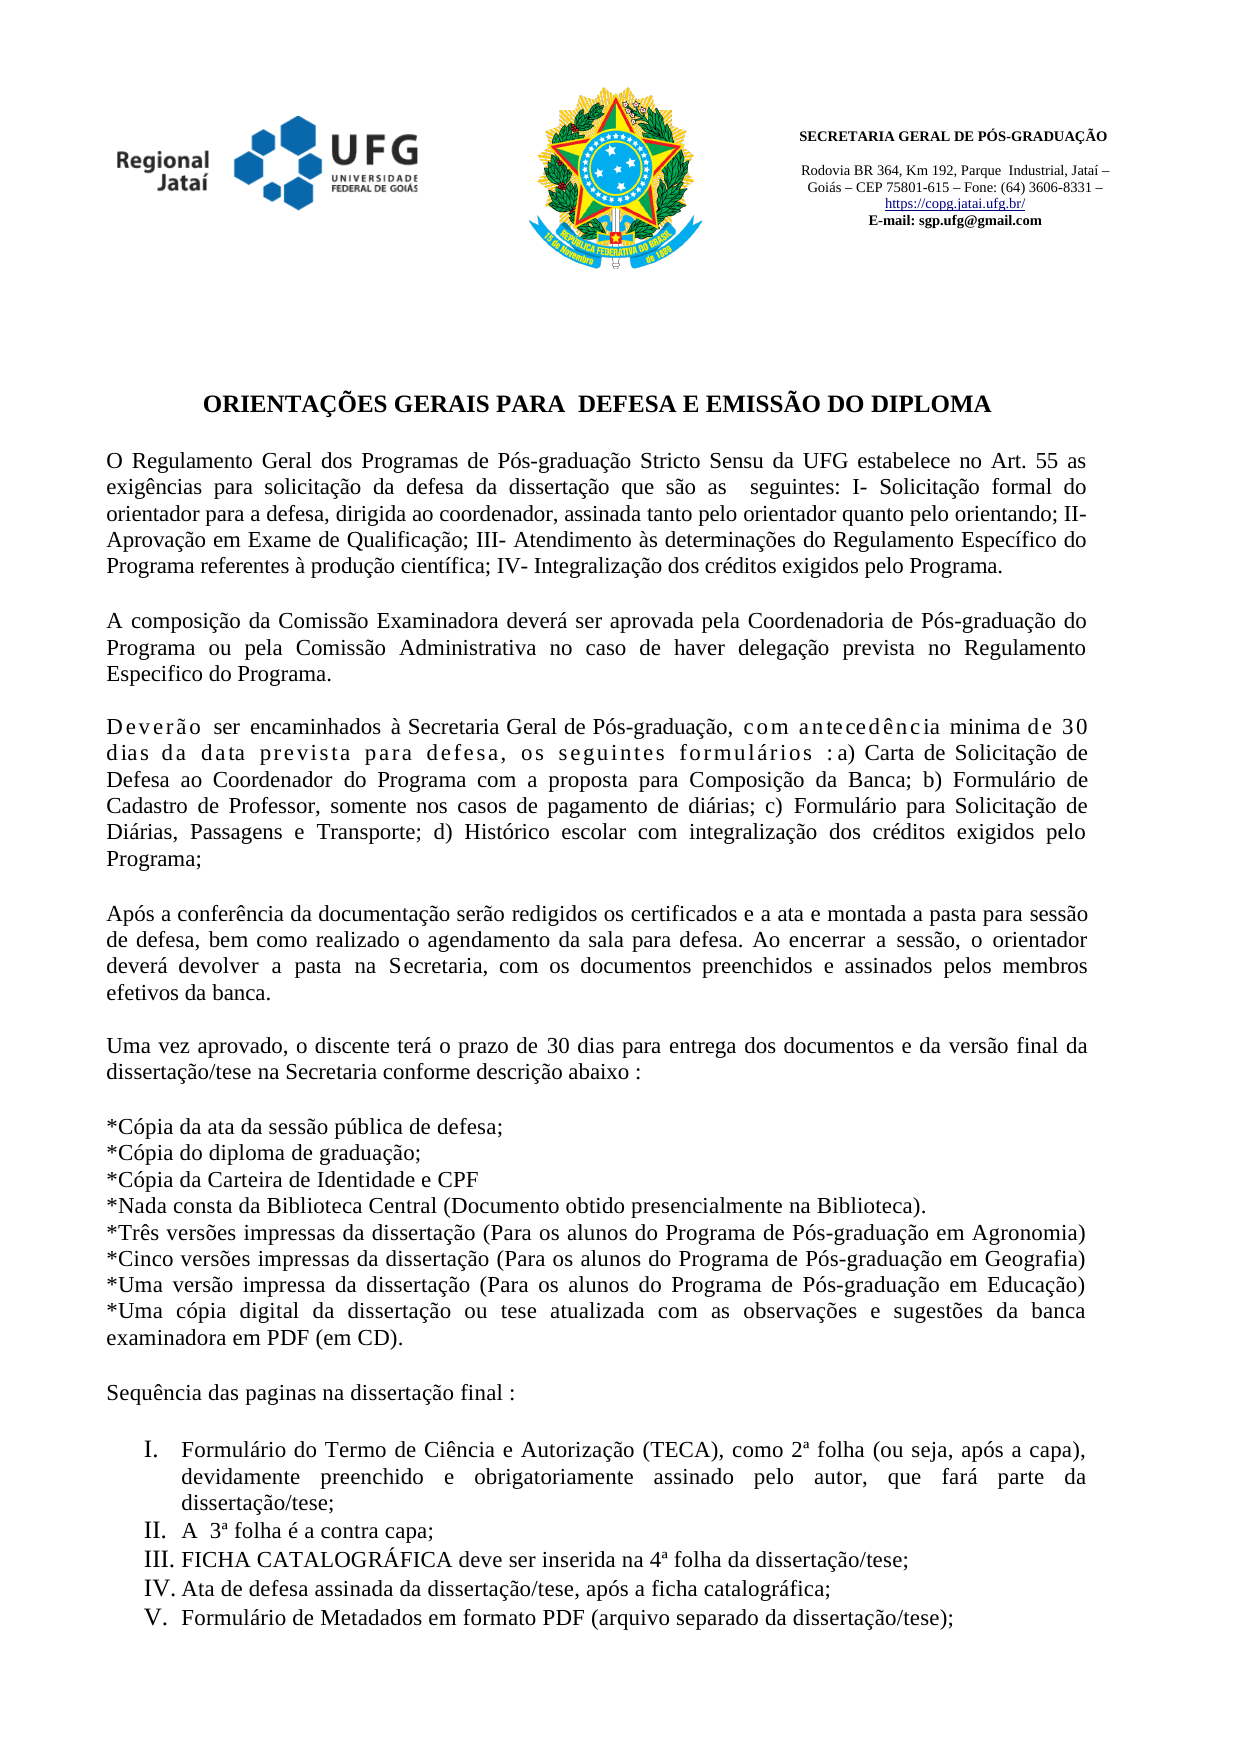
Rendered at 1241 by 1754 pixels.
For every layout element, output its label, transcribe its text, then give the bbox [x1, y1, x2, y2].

picture [528, 87, 703, 269]
text Após a conferência da documentação serão redigidos os certificados e a ata e montada a pasta para sessão de defesa, bem como realizado o agendamento da sala para defesa. Ao encerrar a sessão, o orientador deverá devolver a pasta na Secretaria, com os documentos preenchidos e assinados pelos membros efetivos da banca. [106, 900, 1088, 1005]
picture [638, 223, 703, 269]
picture [561, 247, 592, 264]
picture [569, 236, 582, 247]
picture [599, 258, 632, 269]
picture [553, 241, 559, 248]
list FICHA CATALOGRÁFICA deve ser inserida na 4ª folha da dissertação/tese; [144, 1544, 1088, 1573]
text *Cópia da ata da sessão pública de defesa; [106, 1113, 1088, 1139]
picture [117, 116, 418, 211]
text Uma vez aprovado, o discente terá o prazo de 30 dias para entrega dos documentos e da versão final da dissertação/tese na Secretaria conforme descrição abaixo : [106, 1032, 1088, 1084]
text A composição da Comissão Examinadora deverá ser aprovada pela Coordenadoria de Pós-graduação do Programa ou pela Comissão Administrativa no caso de haver delegação prevista no Regulamento Especifico do Programa. [106, 608, 1088, 687]
list A 3ª folha é a contra capa; [144, 1516, 1088, 1544]
text *Três versões impressas da dissertação (Para os alunos do Programa de Pós-graduação em Agronomia) *Cinco versões impressas da dissertação (Para os alunos do Programa de Pós-graduação em Geografia) *Uma versão impressa da dissertação (Para os alunos do Programa de Pós-graduação em Educação) *Uma cópia digital da dissertação ou tese atualizada com as observações e sugestões da banca examinadora em PDF (em CD). [106, 1218, 1088, 1350]
text *Cópia do diploma de graduação; [106, 1139, 1088, 1166]
picture [562, 231, 568, 238]
picture [601, 247, 636, 255]
list Formulário do Termo de Ciência e Autorização (TECA), como 2ª folha (ou seja, após a capa), devidamente preenchido e obrigatoriamente assinado pelo autor, que fará parte da dissertação/tese; [144, 1434, 1088, 1516]
list Ata de defesa assinada da dissertação/tese, após a ficha catalográfica; [144, 1573, 1088, 1602]
text *Nada consta da Biblioteca Central (Documento obtido presencialmente na Biblioteca). [106, 1192, 1088, 1218]
text Deverão ser encaminhados à Secretaria Geral de Pós-graduação, com antecedência minima de 30 dias da data prevista para defesa, os seguintes formulários :a) Carta de Solicitação de Defesa ao Coordenador do Programa com a proposta para Composição da Banca; b) Formulário de Cadastro de Professor, somente nos casos de pagamento de diárias; c) Formulário para Solicitação de Diárias, Passagens e Transporte; d) Histórico escolar com integralização dos créditos exigidos pelo Programa; [106, 713, 1088, 871]
picture [587, 246, 594, 252]
list Formulário de Metadados em formato PDF (arquivo separado da dissertação/tese); [144, 1602, 1088, 1631]
text Sequência das paginas na dissertação final : [106, 1379, 1088, 1405]
picture [639, 244, 648, 251]
text ORIENTAÇÕES GERAIS PARA DEFESA E EMISSÃO DO DIPLOMA [106, 389, 1088, 418]
text *Cópia da Carteira de Identidade e CPF [106, 1166, 1088, 1192]
picture [650, 232, 669, 246]
picture [660, 247, 671, 256]
text O Regulamento Geral dos Programas de Pós-graduação Stricto Sensu da UFG estabelece no Art. 55 as exigências para solicitação da defesa da dissertação que são as seguintes: I- Solicitação formal do orientador para a defesa, dirigida ao coordenador, assinada tanto pelo orientador quanto pelo orientando; II- Aprovação em Exame de Qualificação; III- Atendimento às determinações do Regulamento Específico do Programa referentes à produção científica; IV- Integralização dos créditos exigidos pelo Programa. [106, 447, 1088, 579]
